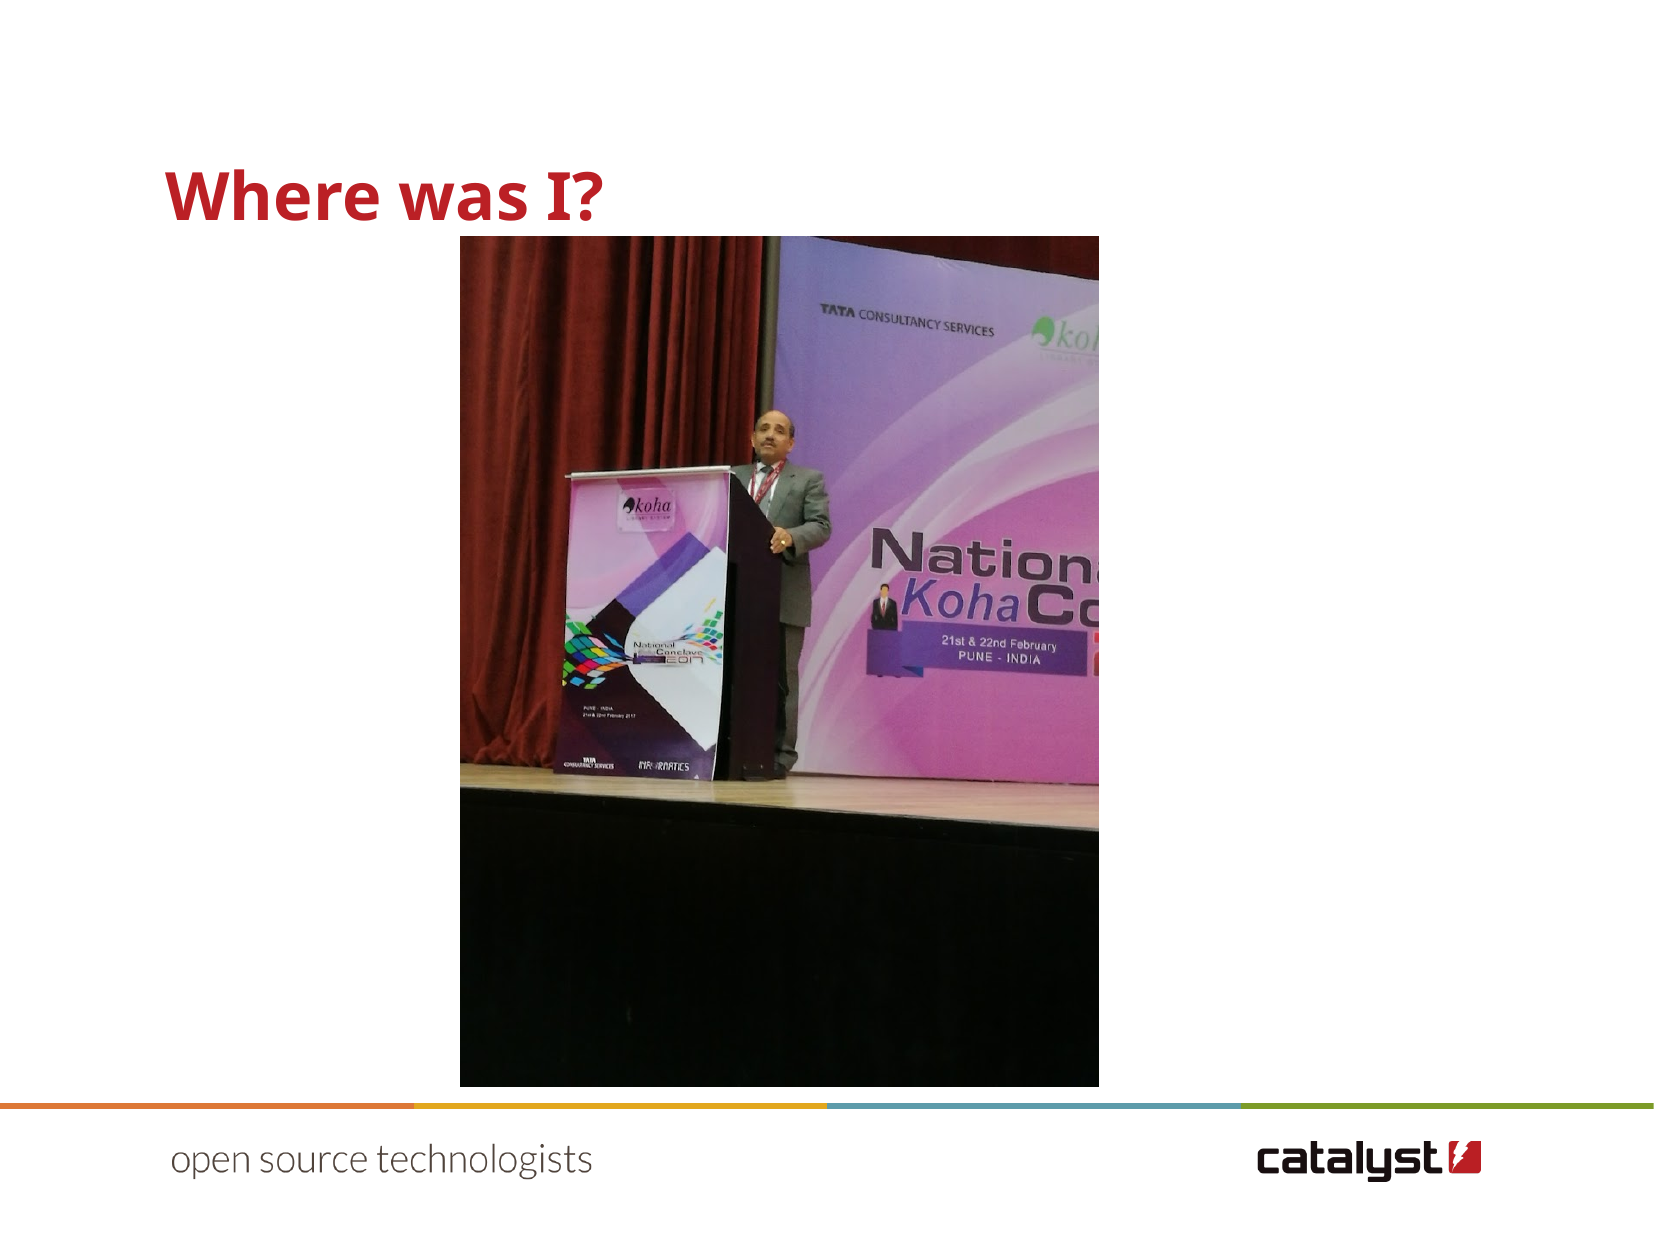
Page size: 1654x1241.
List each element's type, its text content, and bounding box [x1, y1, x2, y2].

picture [460, 236, 1099, 1087]
picture [0, 1103, 1654, 1182]
title Where was I? [165, 90, 1489, 298]
